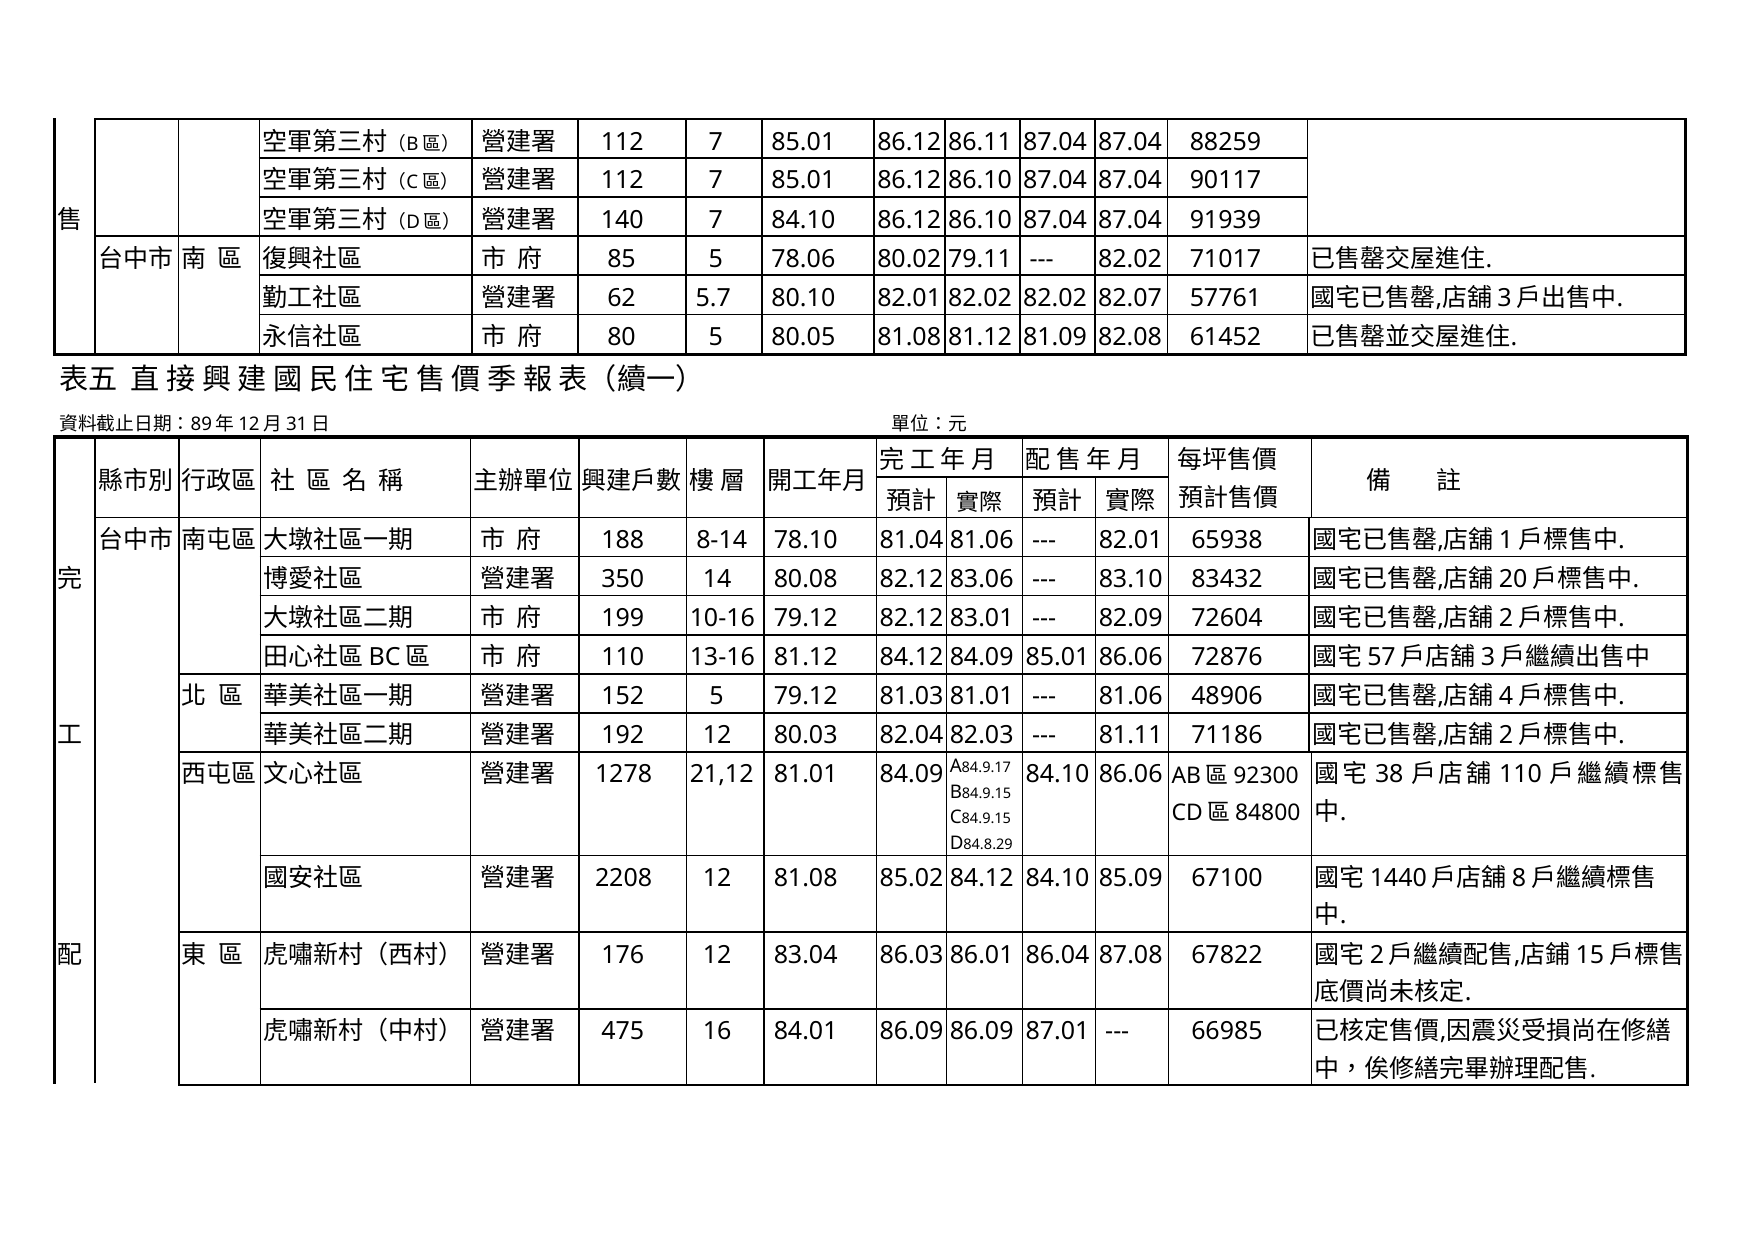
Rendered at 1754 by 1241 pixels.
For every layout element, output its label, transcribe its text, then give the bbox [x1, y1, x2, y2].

table_header 興建戶數 [580, 439, 686, 517]
table_cell 空軍第三村（D區） [260, 198, 471, 235]
table_cell [56, 517, 94, 556]
table_cell 7 [687, 198, 761, 235]
table_cell 61452 [1168, 315, 1307, 352]
table_cell [56, 118, 94, 157]
table_cell 85.09 [1096, 856, 1168, 931]
table_cell [56, 634, 94, 673]
table_cell 國宅57戶店舖3戶繼續出售中 [1310, 636, 1686, 673]
table_cell 83.10 [1096, 557, 1168, 595]
table_cell 72604 [1169, 596, 1308, 634]
table_cell [95, 1008, 178, 1084]
table_cell --- [1096, 1010, 1168, 1084]
table_cell [96, 274, 178, 313]
table_cell 80.03 [765, 714, 876, 751]
table_cell 87.01 [1023, 1010, 1095, 1084]
table_header 備 註 [1312, 439, 1686, 517]
table_cell 北 區 [180, 675, 260, 751]
table_cell 8-14 [687, 518, 763, 556]
table_cell [179, 274, 259, 313]
table_cell 83432 [1169, 557, 1308, 595]
table_cell 199 [580, 596, 686, 634]
table_cell 87.04 [1021, 120, 1094, 157]
table_cell 71017 [1168, 237, 1307, 274]
table_cell 84.12 [947, 856, 1022, 931]
table_cell 62 [579, 276, 685, 313]
table_cell 虎嘯新村（西村） [261, 933, 470, 1008]
table_cell 台中市 [96, 518, 178, 556]
table_cell 86.11 [946, 120, 1019, 157]
table_cell [179, 120, 259, 235]
table_cell 7 [687, 159, 761, 196]
table_cell 91939 [1168, 198, 1307, 235]
table_cell [56, 855, 94, 931]
table_cell 華美社區一期 [261, 675, 470, 712]
table_cell 營建署 [473, 276, 577, 313]
table_cell 14 [687, 557, 763, 595]
table_cell 營建署 [471, 1010, 578, 1084]
table_cell 79.11 [946, 237, 1019, 274]
table_cell 80 [579, 315, 685, 352]
table_cell [56, 274, 94, 313]
table_cell [96, 120, 178, 235]
table_cell 87.08 [1096, 933, 1168, 1008]
table_cell 博愛社區 [261, 557, 470, 595]
table_cell 空軍第三村（C區） [260, 159, 471, 196]
table_cell 86.01 [947, 933, 1022, 1008]
text 資料截止日期：89年12月31日 單位：元 [59, 398, 1695, 435]
table_cell 85.01 [1023, 636, 1095, 673]
table_cell --- [1023, 596, 1095, 634]
table_cell 復興社區 [260, 237, 471, 274]
table_cell 82.01 [875, 276, 944, 313]
table_cell 87.04 [1021, 159, 1094, 196]
table_cell 192 [580, 714, 686, 751]
table_header 行政區 [180, 439, 260, 517]
table_cell 國宅已售罄,店舖20戶標售中. [1310, 557, 1686, 595]
table_cell 永信社區 [260, 315, 471, 352]
table_cell 78.06 [763, 237, 873, 274]
table_cell [56, 751, 94, 855]
table_cell 84.09 [877, 753, 946, 855]
table_cell 86.10 [946, 198, 1019, 235]
table_cell 81.12 [946, 315, 1019, 352]
table_cell [96, 634, 178, 673]
table_header 完 工 年 月 [877, 439, 1022, 476]
table_cell 營建署 [473, 198, 577, 235]
table_cell [56, 235, 94, 274]
table_cell 86.03 [877, 933, 946, 1008]
table_cell 81.06 [947, 518, 1022, 556]
table_cell 72876 [1169, 636, 1308, 673]
table_header 主辦單位 [471, 439, 578, 517]
table_cell 營建署 [473, 159, 577, 196]
table_cell 81.09 [1021, 315, 1094, 352]
table_cell 國宅已售罄,店舖3戶出售中. [1308, 276, 1684, 313]
table_cell 預計 [1023, 478, 1095, 517]
table_cell [96, 855, 178, 931]
table_cell 南 區 [179, 237, 259, 274]
table_cell 79.12 [765, 596, 876, 634]
table_cell 84.10 [1023, 753, 1095, 855]
table_cell 87.04 [1096, 159, 1167, 196]
table_cell 南屯區 [180, 518, 260, 673]
table_cell [96, 314, 178, 352]
table_header 每坪售價 預計售價 [1169, 439, 1311, 517]
table_cell 85 [579, 237, 685, 274]
table_header 樓 層 [687, 439, 763, 517]
table_cell 84.09 [947, 636, 1022, 673]
table_cell 85.01 [763, 120, 873, 157]
table_cell [96, 931, 178, 1008]
table_cell 82.09 [1096, 596, 1168, 634]
table_cell 84.12 [877, 636, 946, 673]
table_cell [56, 476, 94, 517]
table_cell 71186 [1169, 714, 1308, 751]
table_cell 勤工社區 [260, 276, 471, 313]
table_cell 已核定售價,因震災受損尚在修繕中，俟修繕完畢辦理配售. [1312, 1010, 1686, 1084]
table_cell 80.02 [875, 237, 944, 274]
table_cell [56, 673, 94, 712]
table_cell 81.06 [1096, 675, 1168, 712]
table_cell 台中市 [96, 237, 178, 274]
table_cell 81.01 [947, 675, 1022, 712]
table_cell 空軍第三村（B區） [260, 120, 471, 157]
table_cell 81.03 [877, 675, 946, 712]
table_cell --- [1023, 557, 1095, 595]
table_cell 虎嘯新村（中村） [261, 1010, 470, 1084]
table_header [56, 439, 94, 476]
table_cell 82.02 [946, 276, 1019, 313]
table_cell 大墩社區二期 [261, 596, 470, 634]
table_cell 國宅已售罄,店舖2戶標售中. [1310, 714, 1686, 751]
table_cell 86.10 [946, 159, 1019, 196]
table_cell 87.04 [1021, 198, 1094, 235]
table_cell 7 [687, 120, 761, 157]
table_cell [96, 556, 178, 595]
table_cell 國宅2戶繼續配售,店鋪15戶標售底價尚未核定. [1312, 933, 1686, 1008]
table_cell A84.9.17 B84.9.15 C84.9.15 D84.8.29 [947, 753, 1022, 855]
table_cell 21,12 [687, 753, 763, 855]
table_cell 67822 [1169, 933, 1311, 1008]
table_cell 84.10 [763, 198, 873, 235]
table_cell 81.08 [875, 315, 944, 352]
table_header 縣市別 [96, 439, 178, 517]
table_cell 市 府 [473, 237, 577, 274]
table_cell 81.04 [877, 518, 946, 556]
table_cell 完 [56, 556, 94, 595]
table_cell 85.01 [763, 159, 873, 196]
table_cell 文心社區 [261, 753, 470, 855]
table_cell 營建署 [471, 557, 578, 595]
table_cell 營建署 [471, 856, 578, 931]
table_cell 80.10 [763, 276, 873, 313]
table_cell [96, 595, 178, 634]
table_cell 81.01 [765, 753, 876, 855]
table_cell 86.12 [875, 120, 944, 157]
table_cell 預計 [877, 478, 946, 517]
table_cell 81.11 [1096, 714, 1168, 751]
table_cell 國宅已售罄,店舖4戶標售中. [1310, 675, 1686, 712]
table_cell 82.03 [947, 714, 1022, 751]
table_cell 13-16 [687, 636, 763, 673]
table_cell 87.04 [1096, 120, 1167, 157]
table_cell --- [1021, 237, 1094, 274]
table_cell 350 [580, 557, 686, 595]
table_cell 國安社區 [261, 856, 470, 931]
table_cell 86.09 [877, 1010, 946, 1084]
table_cell 12 [687, 856, 763, 931]
table_cell 營建署 [471, 753, 578, 855]
table_cell 87.04 [1096, 198, 1167, 235]
table_cell 90117 [1168, 159, 1307, 196]
table_cell 86.09 [947, 1010, 1022, 1084]
table_cell 田心社區BC區 [261, 636, 470, 673]
table_cell 營建署 [471, 714, 578, 751]
table_cell 華美社區二期 [261, 714, 470, 751]
table_cell 實際 [1096, 478, 1168, 517]
table_cell 營建署 [471, 933, 578, 1008]
table_cell 82.02 [1096, 237, 1167, 274]
table_cell 86.04 [1023, 933, 1095, 1008]
table_cell 5 [687, 237, 761, 274]
table_cell 86.06 [1096, 636, 1168, 673]
table_cell 112 [579, 159, 685, 196]
table_cell 83.06 [947, 557, 1022, 595]
table_cell 80.05 [763, 315, 873, 352]
table_cell 實際 [947, 478, 1022, 517]
table_cell 5 [687, 315, 761, 352]
table_cell 82.07 [1096, 276, 1167, 313]
table_cell [56, 314, 94, 352]
table_cell 110 [580, 636, 686, 673]
table_cell 市 府 [473, 315, 577, 352]
table_cell 79.12 [765, 675, 876, 712]
table_cell 48906 [1169, 675, 1308, 712]
table_cell 66985 [1169, 1010, 1311, 1084]
table_cell 57761 [1168, 276, 1307, 313]
table_cell 152 [580, 675, 686, 712]
table_cell 營建署 [473, 120, 577, 157]
table_cell 市 府 [471, 518, 578, 556]
table_cell 82.04 [877, 714, 946, 751]
table_cell 大墩社區一期 [261, 518, 470, 556]
table_cell 國宅1440戶店舖8戶繼續標售中. [1312, 856, 1686, 931]
table_cell 5 [687, 675, 763, 712]
table_header 社 區 名 稱 [261, 439, 470, 517]
table_cell 國宅已售罄,店舖1戶標售中. [1310, 518, 1686, 556]
table_cell 國宅38戶店舖110戶繼續標售中. [1312, 753, 1686, 855]
table_cell 工 [56, 712, 94, 751]
table_cell [179, 314, 259, 352]
table_cell 83.04 [765, 933, 876, 1008]
table_cell [96, 673, 178, 712]
table_cell 176 [580, 933, 686, 1008]
table_cell 營建署 [471, 675, 578, 712]
table_cell 83.01 [947, 596, 1022, 634]
table_cell 81.12 [765, 636, 876, 673]
table_cell 82.02 [1021, 276, 1094, 313]
table_cell 1278 [580, 753, 686, 855]
table_cell [56, 595, 94, 634]
table_cell 82.08 [1096, 315, 1167, 352]
table_cell 140 [579, 198, 685, 235]
table_cell 112 [579, 120, 685, 157]
table_cell 82.12 [877, 557, 946, 595]
table_cell 配 [56, 931, 94, 1008]
table_cell 86.12 [875, 159, 944, 196]
table_cell 188 [580, 518, 686, 556]
table_cell 12 [687, 933, 763, 1008]
table_cell 5.7 [687, 276, 761, 313]
table_cell 81.08 [765, 856, 876, 931]
table_cell 67100 [1169, 856, 1311, 931]
table_cell 85.02 [877, 856, 946, 931]
table_cell 12 [687, 714, 763, 751]
table_header 開工年月 [765, 439, 876, 517]
text 表五 直 接 興 建 國 民 住 宅 售 價 季 報 表（續一） [59, 356, 1695, 398]
table_cell 2208 [580, 856, 686, 931]
table_cell 市 府 [471, 596, 578, 634]
table_cell 82.01 [1096, 518, 1168, 556]
table_cell 16 [687, 1010, 763, 1084]
table_cell 475 [580, 1010, 686, 1084]
table_cell [56, 157, 94, 196]
table_cell --- [1023, 518, 1095, 556]
table_cell [96, 712, 178, 751]
table_cell 84.01 [765, 1010, 876, 1084]
table_cell --- [1023, 675, 1095, 712]
table_cell 65938 [1169, 518, 1308, 556]
table_cell [1308, 120, 1684, 235]
table_cell 已售罄並交屋進住. [1308, 315, 1684, 352]
table_cell --- [1023, 714, 1095, 751]
table_cell [96, 751, 178, 855]
table_cell 86.12 [875, 198, 944, 235]
table_cell 市 府 [471, 636, 578, 673]
table_cell 78.10 [765, 518, 876, 556]
table_cell 西屯區 [180, 753, 260, 931]
table_cell 國宅已售罄,店舖2戶標售中. [1310, 596, 1686, 634]
table_cell 80.08 [765, 557, 876, 595]
table_cell 86.06 [1096, 753, 1168, 855]
table_cell 10-16 [687, 596, 763, 634]
table_cell 88259 [1168, 120, 1307, 157]
table_cell AB區92300 CD區84800 [1169, 753, 1311, 855]
table_header 配 售 年 月 [1023, 439, 1168, 476]
table_cell 東 區 [180, 933, 260, 1084]
table_cell 售 [56, 196, 94, 235]
table_cell 82.12 [877, 596, 946, 634]
table_cell 84.10 [1023, 856, 1095, 931]
table_cell 已售罄交屋進住. [1308, 237, 1684, 274]
table_cell [56, 1008, 95, 1084]
